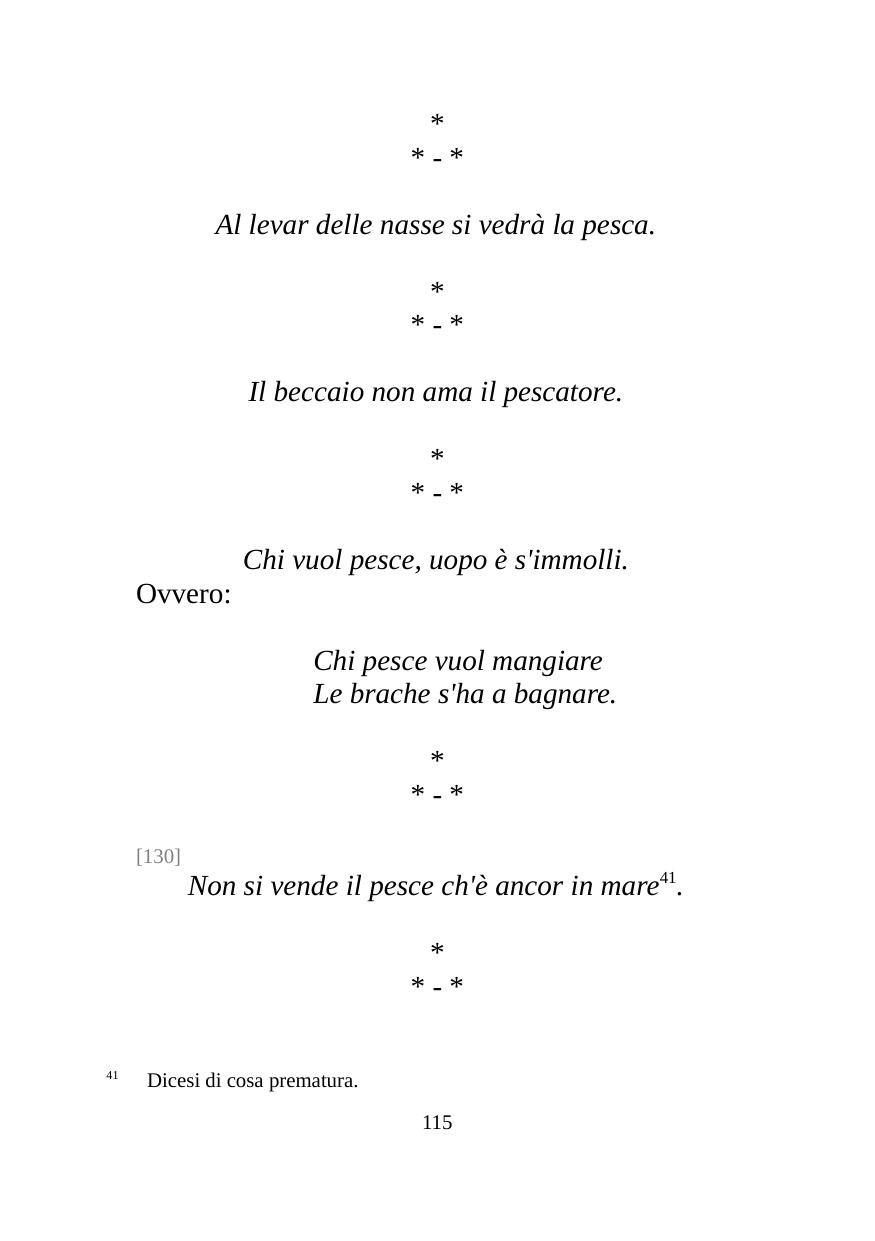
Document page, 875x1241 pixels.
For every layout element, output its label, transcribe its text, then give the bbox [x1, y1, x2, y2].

text Al levar delle nasse si vedrà la pesca. [106, 207, 768, 240]
text [130] [106, 844, 768, 868]
text * [106, 274, 768, 307]
text * [106, 442, 768, 475]
text * - * [106, 307, 768, 341]
text * - * [106, 777, 768, 811]
text * [106, 743, 768, 777]
text Non si vende il pesce ch'è ancor in mare. [106, 868, 768, 902]
text * - * [106, 140, 768, 173]
text Il beccaio non ama il pescatore. [106, 374, 768, 408]
text Ovvero: [106, 576, 768, 609]
text Chi vuol pesce, uopo è s'immolli. [106, 542, 768, 576]
text * [106, 935, 768, 969]
text Le brache s'ha a bagnare. [283, 676, 768, 710]
text * - * [106, 475, 768, 509]
text Chi pesce vuol mangiare [283, 643, 768, 676]
text * [106, 106, 768, 140]
text * - * [106, 969, 768, 1002]
text Dicesi di cosa prematura. [106, 1068, 768, 1092]
